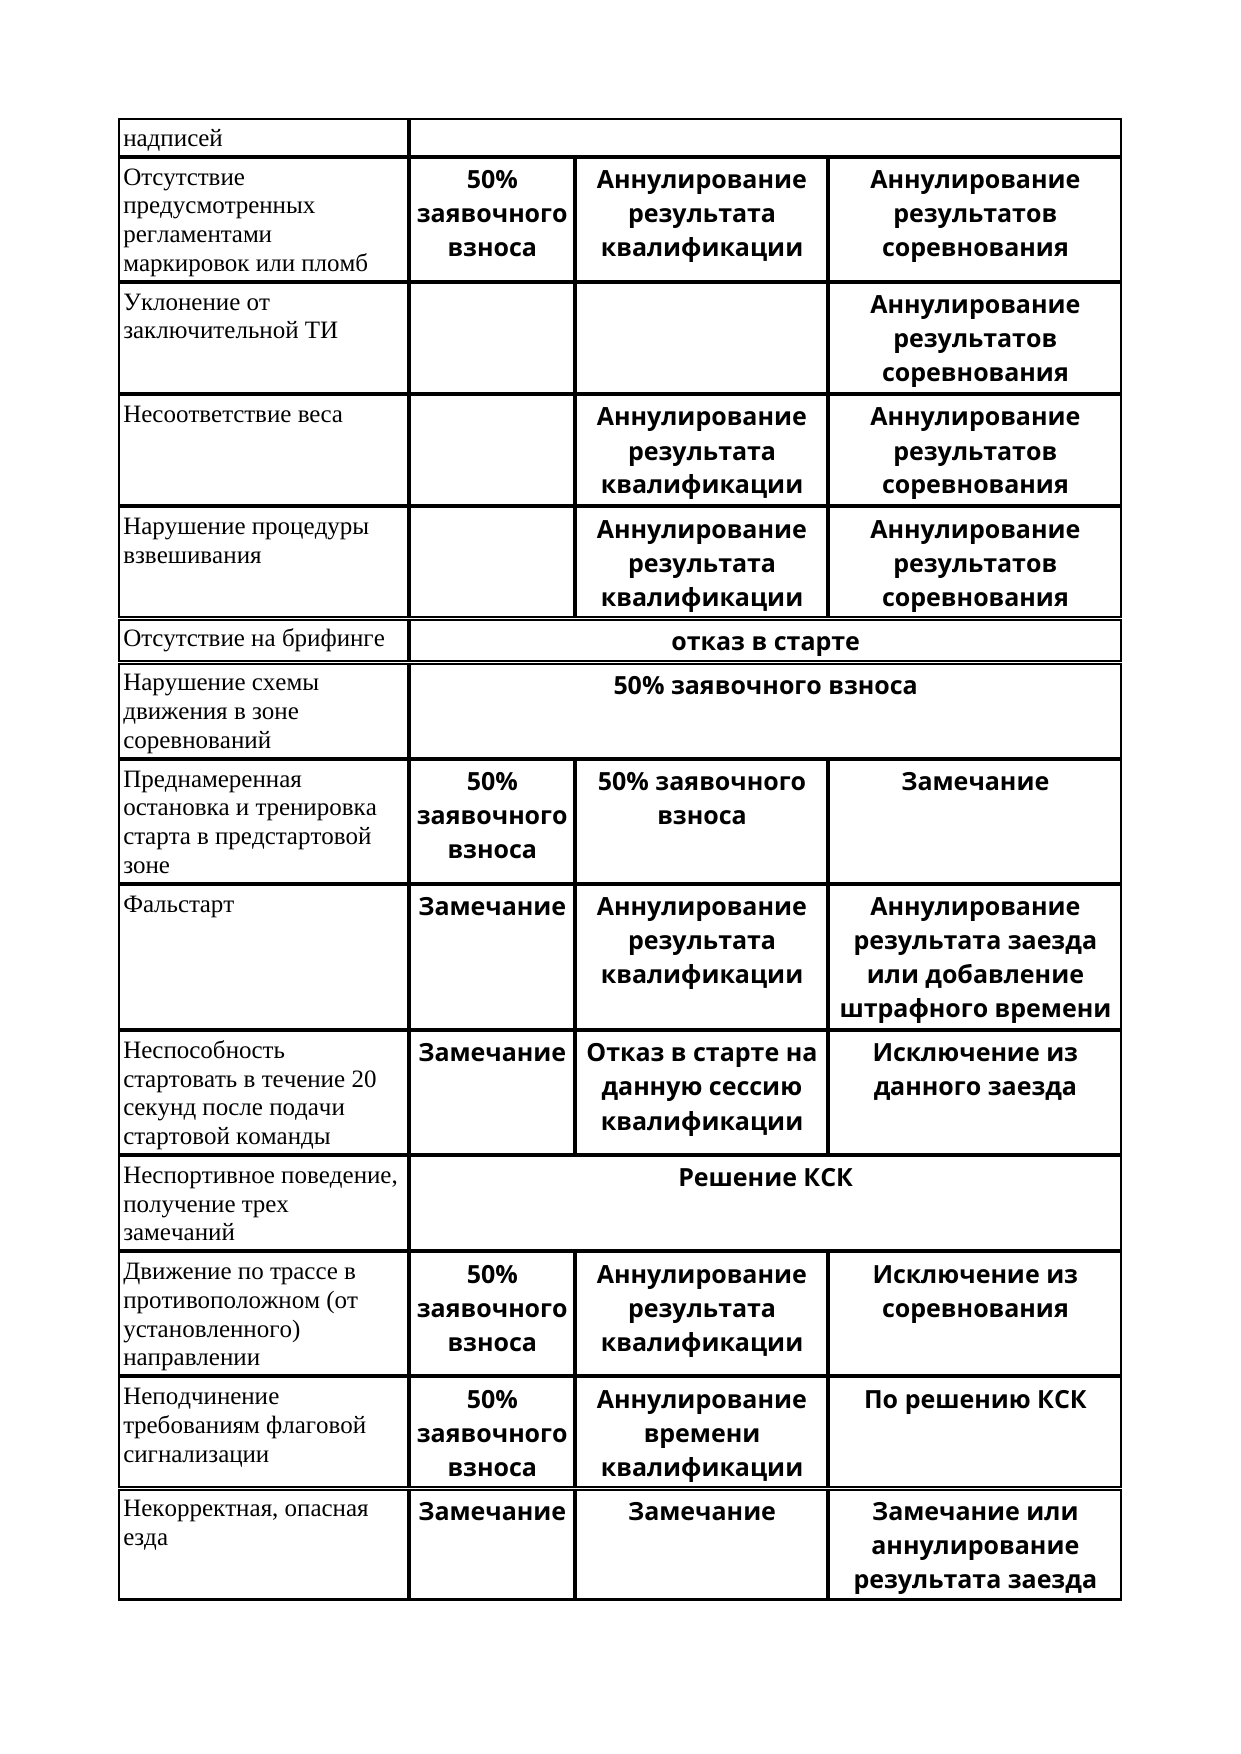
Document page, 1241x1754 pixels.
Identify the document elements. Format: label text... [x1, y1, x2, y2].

table_cell Нарушение процедуры взвешивания [120, 508, 407, 616]
table_cell Отсутствие предусмотренных регламентами маркировок или пломб [120, 159, 407, 280]
table_cell Исключение из соревнования [830, 1253, 1120, 1374]
table_cell 50% заявочного взноса [577, 761, 826, 882]
table_cell [411, 120, 1120, 155]
table_cell Неспособность стартовать в течение 20 секунд после подачи стартовой команды [120, 1032, 407, 1153]
table_cell Аннулирование результата квалификации [577, 508, 826, 616]
table_cell Замечание [411, 1491, 573, 1598]
table_cell [577, 284, 826, 392]
table_cell Замечание [830, 761, 1120, 882]
table_cell Аннулирование результата квалификации [577, 159, 826, 280]
table_cell Неспортивное поведение, получение трех замечаний [120, 1157, 407, 1249]
table_cell Аннулирование результатов соревнования [830, 284, 1120, 392]
table_cell [411, 508, 573, 616]
table_cell Преднамеренная остановка и тренировка старта в предстартовой зоне [120, 761, 407, 882]
table_cell Аннулирование времени квалификации [577, 1378, 826, 1486]
table_cell Аннулирование результатов соревнования [830, 396, 1120, 504]
table_cell Аннулирование результатов соревнования [830, 159, 1120, 280]
table_cell Аннулирование результата заезда или добавление штрафного времени [830, 886, 1120, 1028]
table_cell Замечание [411, 886, 573, 1028]
table_cell [411, 284, 573, 392]
table_cell Несоответствие веса [120, 396, 407, 504]
table_cell 50% заявочного взноса [411, 159, 573, 280]
table_cell Аннулирование результата квалификации [577, 396, 826, 504]
table_cell Аннулирование результата квалификации [577, 886, 826, 1028]
table_cell отказ в старте [411, 621, 1120, 660]
table_cell [411, 396, 573, 504]
table_cell Уклонение от заключительной ТИ [120, 284, 407, 392]
table_cell 50% заявочного взноса [411, 665, 1120, 757]
table_cell надписей [120, 120, 407, 155]
table_cell Замечание [411, 1032, 573, 1153]
table_cell По решению КСК [830, 1378, 1120, 1486]
table_cell Нарушение схемы движения в зоне соревнований [120, 665, 407, 757]
table_cell Исключение из данного заезда [830, 1032, 1120, 1153]
table_cell Движение по трассе в противоположном (от установленного) направлении [120, 1253, 407, 1374]
table_cell Решение КСК [411, 1157, 1120, 1249]
table_cell Замечание или аннулирование результата заезда [830, 1491, 1120, 1598]
table_cell 50% заявочного взноса [411, 761, 573, 882]
table_cell Неподчинение требованиям флаговой сигнализации [120, 1378, 407, 1486]
table_cell Аннулирование результатов соревнования [830, 508, 1120, 616]
table_cell 50% заявочного взноса [411, 1253, 573, 1374]
table_cell Фальстарт [120, 886, 407, 1028]
table_cell Отсутствие на брифинге [120, 621, 407, 660]
table_cell Некорректная, опасная езда [120, 1491, 407, 1598]
table_cell Аннулирование результата квалификации [577, 1253, 826, 1374]
table_cell Отказ в старте на данную сессию квалификации [577, 1032, 826, 1153]
table_cell Замечание [577, 1491, 826, 1598]
table_cell 50% заявочного взноса [411, 1378, 573, 1486]
